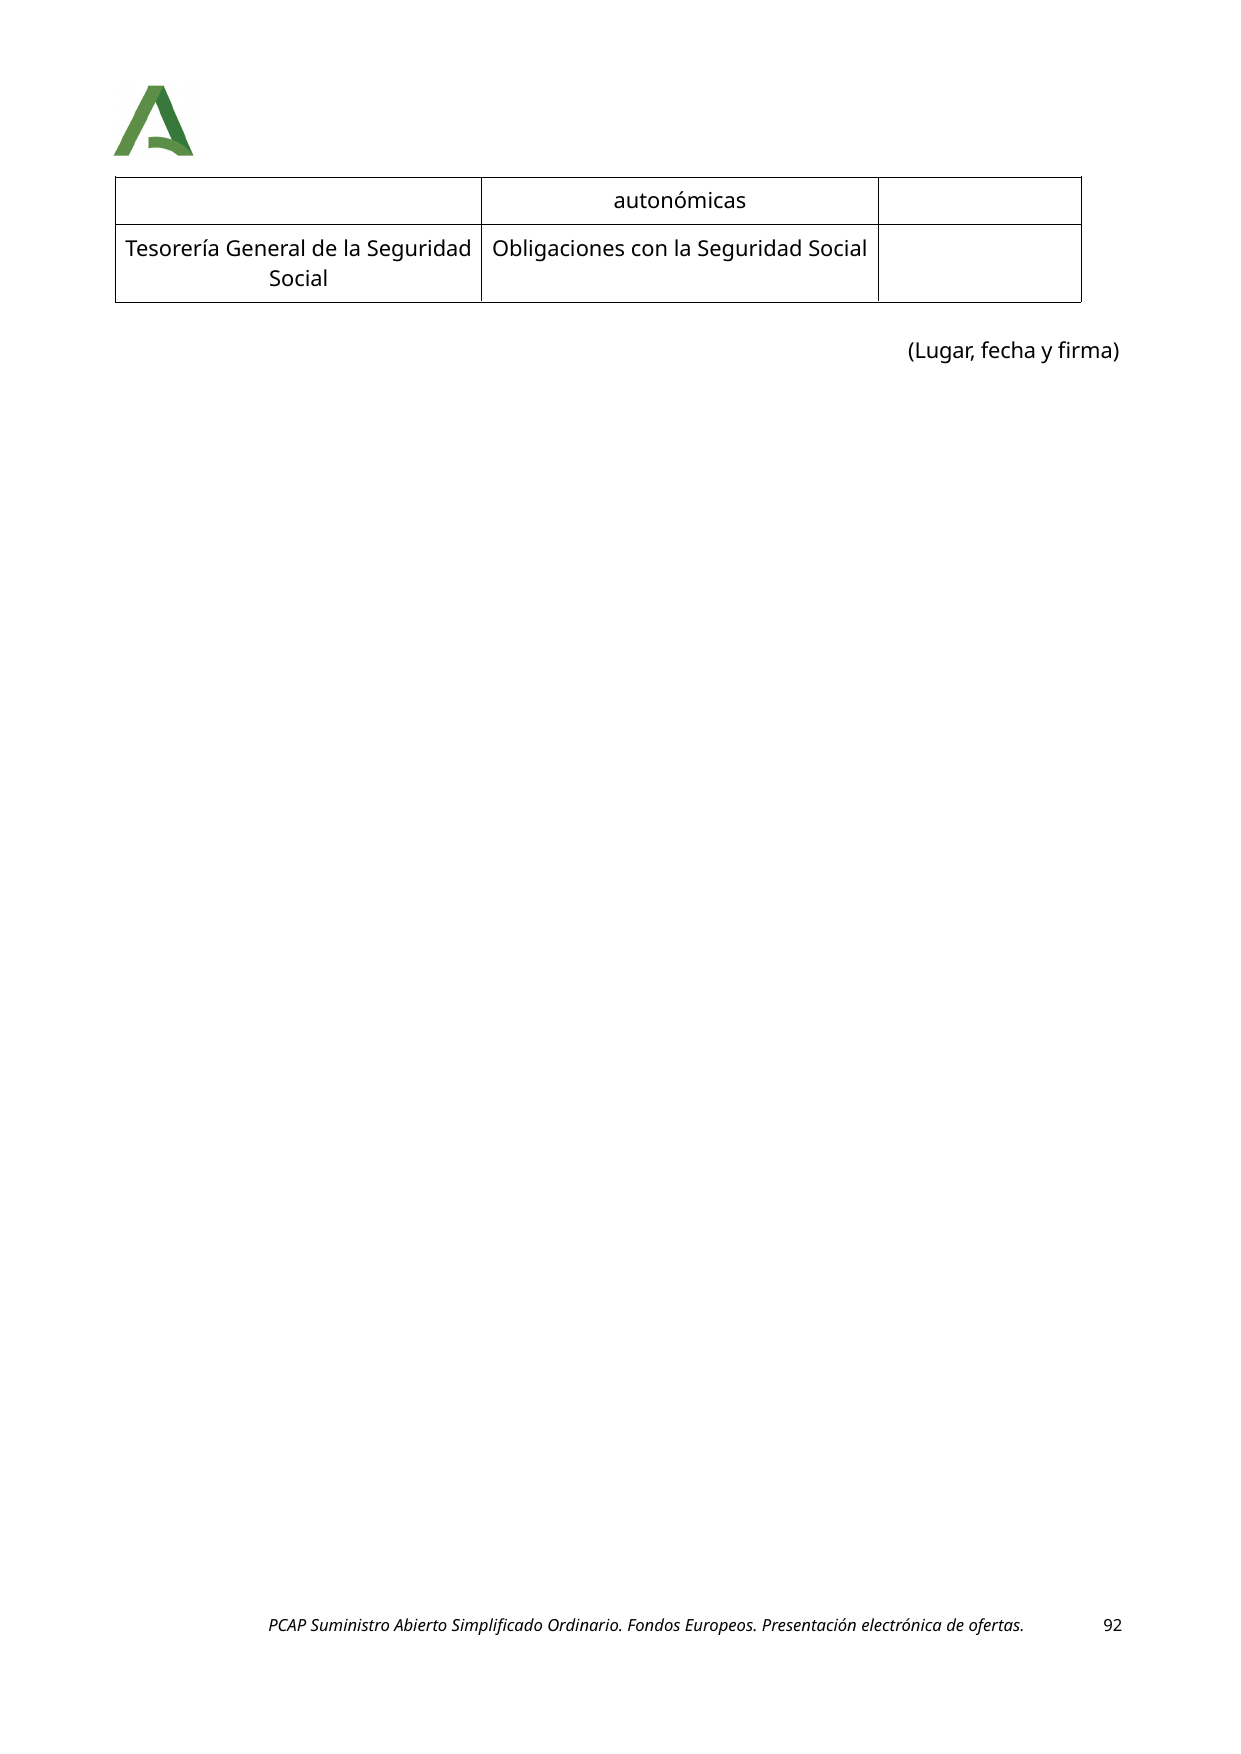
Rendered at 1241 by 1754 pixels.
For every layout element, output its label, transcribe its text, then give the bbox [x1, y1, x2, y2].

table_cell [879, 225, 1081, 301]
table_cell [116, 178, 481, 224]
table_cell autonómicas [482, 178, 878, 224]
table_cell Tesorería General de la Seguridad Social [116, 225, 481, 301]
text (Lugar, fecha y firma) [118, 334, 1122, 367]
table_cell [879, 178, 1081, 224]
picture [109, 81, 198, 160]
table_cell Obligaciones con la Seguridad Social [482, 225, 878, 301]
